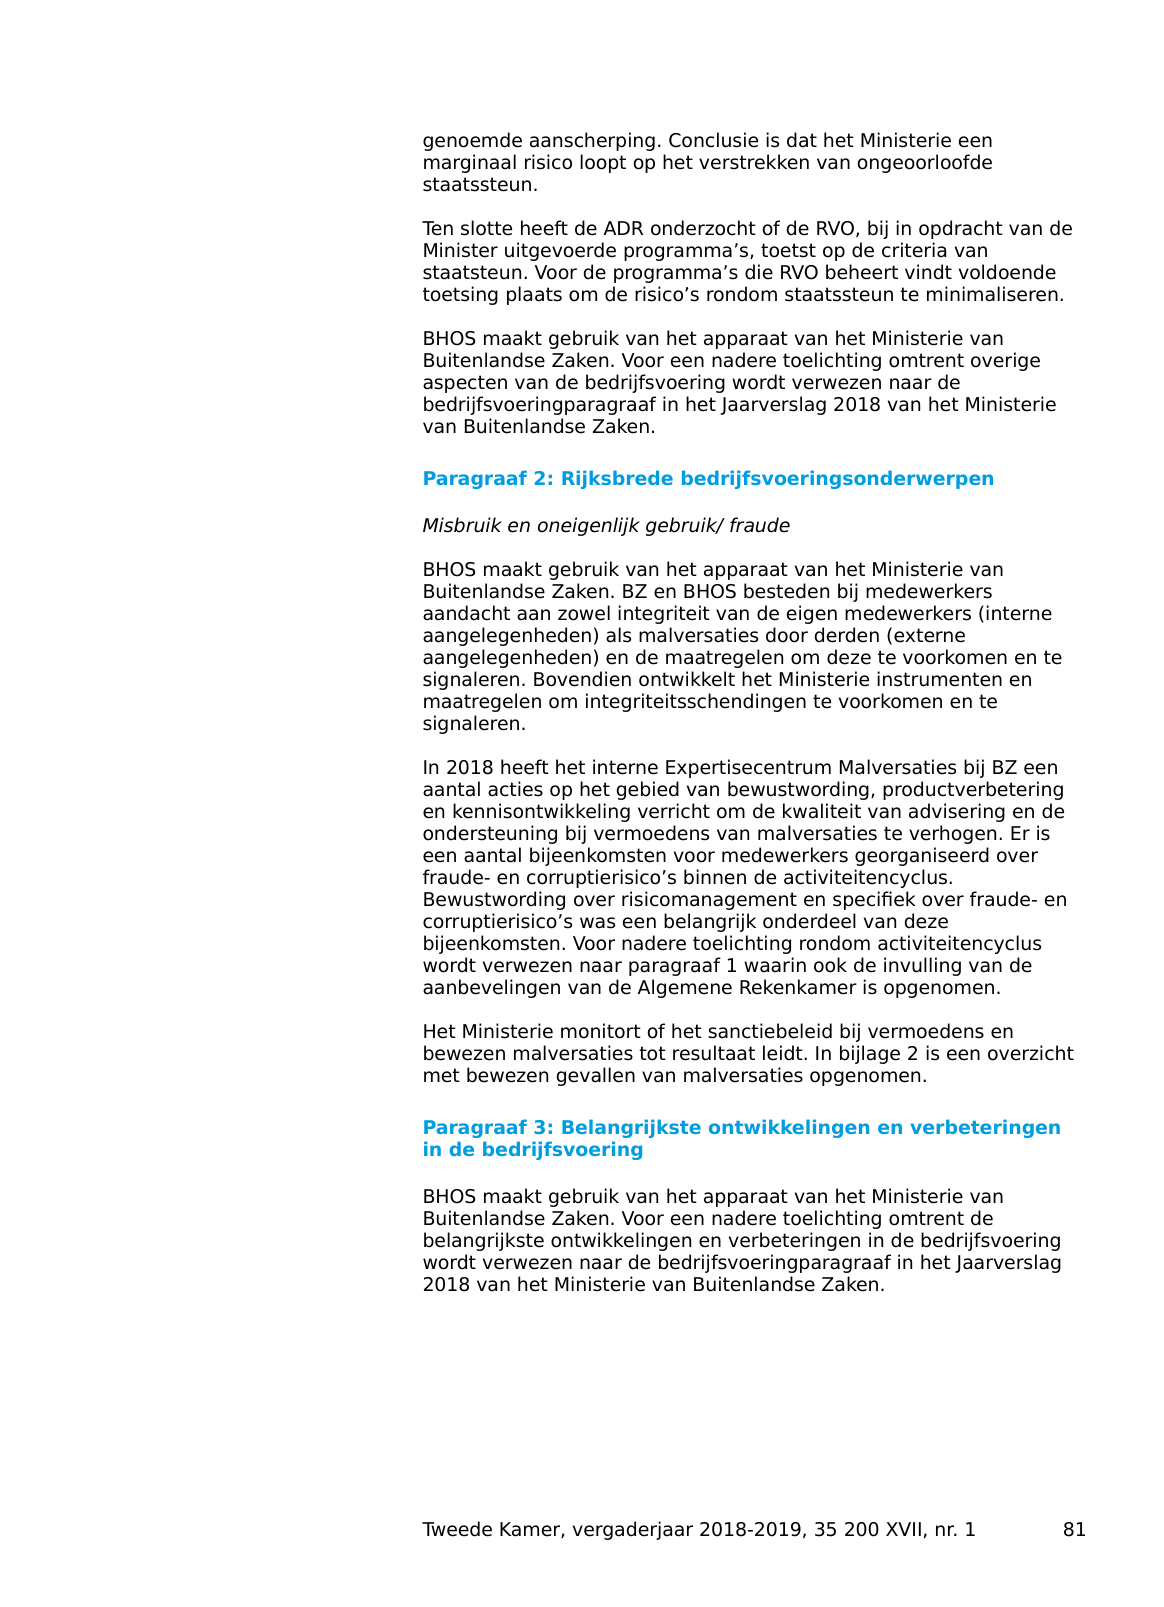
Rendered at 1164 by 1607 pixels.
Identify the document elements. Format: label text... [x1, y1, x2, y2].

text BHOS maakt gebruik van het apparaat van het Ministerie van Buitenlandse Zaken. BZ en BHOS besteden bij medewerkers aandacht aan zowel integriteit van de eigen medewerkers (interne aangelegenheden) als malversaties door derden (externe aangelegenheden) en de maatregelen om deze te voorkomen en te signaleren. Bovendien ontwikkelt het Ministerie instrumenten en maatregelen om integriteitsschendingen te voorkomen en te signaleren. [422, 559, 1087, 735]
subtitle Paragraaf 2: Rijksbrede bedrijfsvoeringsonderwerpen [422, 468, 1087, 490]
text Ten slotte heeft de ADR onderzocht of de RVO, bij in opdracht van de Minister uitgevoerde programma’s, toetst op de criteria van staatsteun. Voor de programma’s die RVO beheert vindt voldoende toetsing plaats om de risico’s rondom staatssteun te minimaliseren. [422, 218, 1087, 306]
text BHOS maakt gebruik van het apparaat van het Ministerie van Buitenlandse Zaken. Voor een nadere toelichting omtrent overige aspecten van de bedrijfsvoering wordt verwezen naar de bedrijfsvoeringparagraaf in het Jaarverslag 2018 van het Ministerie van Buitenlandse Zaken. [422, 328, 1087, 438]
text BHOS maakt gebruik van het apparaat van het Ministerie van Buitenlandse Zaken. Voor een nadere toelichting omtrent de belangrijkste ontwikkelingen en verbeteringen in de bedrijfsvoering wordt verwezen naar de bedrijfsvoeringparagraaf in het Jaarverslag 2018 van het Ministerie van Buitenlandse Zaken. [422, 1186, 1087, 1296]
text genoemde aanscherping. Conclusie is dat het Ministerie een marginaal risico loopt op het verstrekken van ongeoorloofde staatssteun. [422, 130, 1087, 196]
text Het Ministerie monitort of het sanctiebeleid bij vermoedens en bewezen malversaties tot resultaat leidt. In bijlage 2 is een overzicht met bewezen gevallen van malversaties opgenomen. [422, 1021, 1087, 1087]
text In 2018 heeft het interne Expertisecentrum Malversaties bij BZ een aantal acties op het gebied van bewustwording, productverbetering en kennisontwikkeling verricht om de kwaliteit van advisering en de ondersteuning bij vermoedens van malversaties te verhogen. Er is een aantal bijeenkomsten voor medewerkers georganiseerd over fraude- en corruptierisico’s binnen de activiteitencyclus. Bewustwording over risicomanagement en specifiek over fraude- en corruptierisico’s was een belangrijk onderdeel van deze bijeenkomsten. Voor nadere toelichting rondom activiteitencyclus wordt verwezen naar paragraaf 1 waarin ook de invulling van de aanbevelingen van de Algemene Rekenkamer is opgenomen. [422, 757, 1087, 999]
subtitle Paragraaf 3: Belangrijkste ontwikkelingen en verbeteringen in de bedrijfsvoering [422, 1117, 1087, 1161]
subtitle Misbruik en oneigenlijk gebruik/ fraude [422, 515, 1087, 537]
